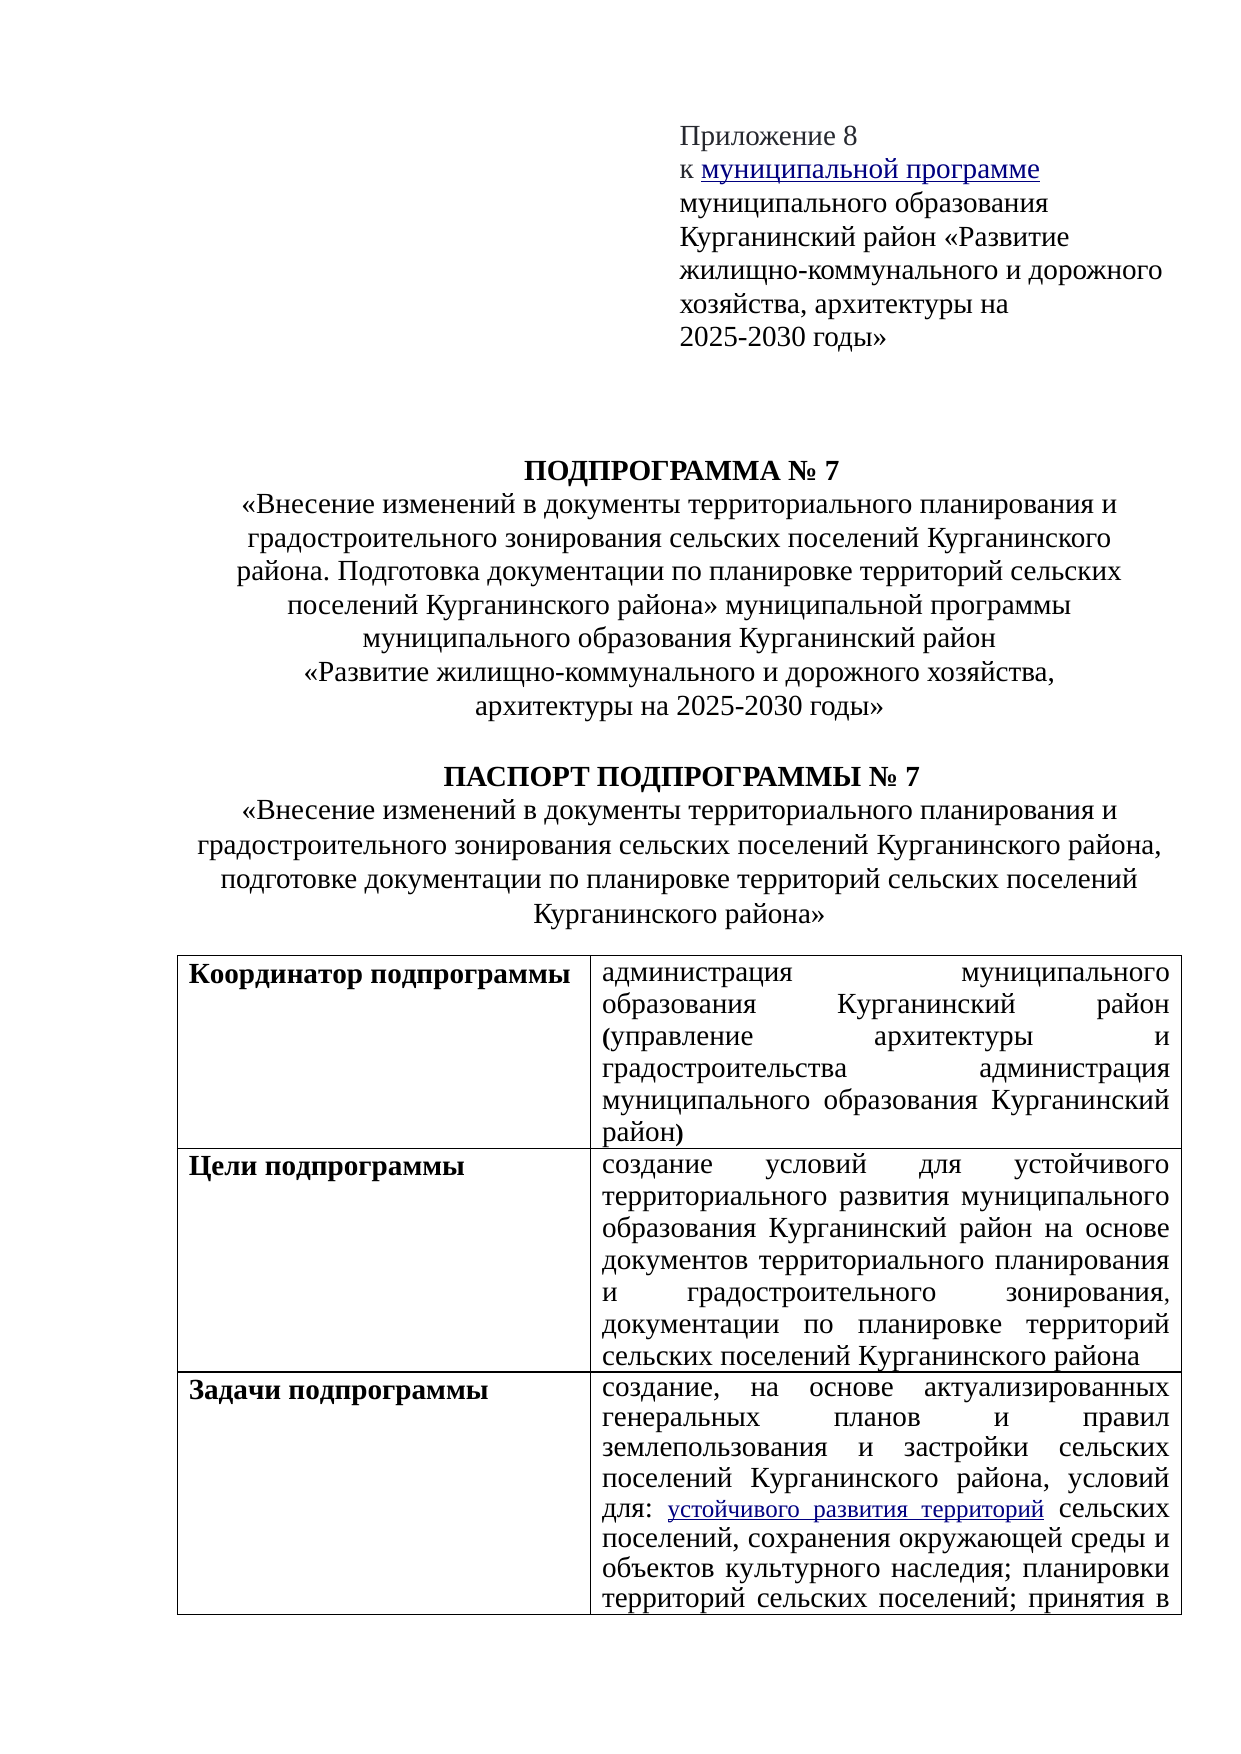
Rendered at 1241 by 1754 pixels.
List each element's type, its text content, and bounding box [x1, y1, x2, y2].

text ПАСПОРТ ПОДПРОГРАММЫ № 7 [182, 759, 1181, 792]
table_cell Цели подпрограммы [178, 1149, 590, 1371]
text «Внесение изменений в документы территориального планирования и градостроительного зонирования сельских поселений Курганинского района, подготовке документации по планировке территорий сельских поселений Курганинского района» [177, 792, 1181, 930]
text «Развитие жилищно-коммунального и дорожного хозяйства, архитектуры на 2025-2030 годы» [222, 654, 1137, 721]
text ПОДПРОГРАММА № 7 [182, 453, 1181, 486]
text муниципального образования Курганинский район [222, 621, 1137, 654]
table_header администрация муниципального образования Курганинский район (управление архитектуры и градостроительства администрация муниципального образования Курганинский район) [591, 956, 1181, 1147]
text «Внесение изменений в документы территориального планирования и градостроительного зонирования сельских поселений Курганинского района. Подготовка документации по планировке территорий сельских поселений Курганинского района» муниципальной программы [222, 486, 1137, 621]
table_header Координатор подпрограммы [178, 956, 590, 1147]
subtitle к муниципальной программе муниципального образования Курганинский район «Развитие жилищно-коммунального и дорожного хозяйства, архитектуры на 2025-2030 годы» [679, 152, 1181, 353]
text Приложение 8 [679, 118, 1181, 152]
table_cell Задачи подпрограммы [178, 1373, 590, 1614]
table_cell создание условий для устойчивого территориального развития муниципального образования Курганинский район на основе документов территориального планирования и градостроительного зонирования, документации по планировке территорий сельских поселений Курганинского района [591, 1149, 1181, 1371]
